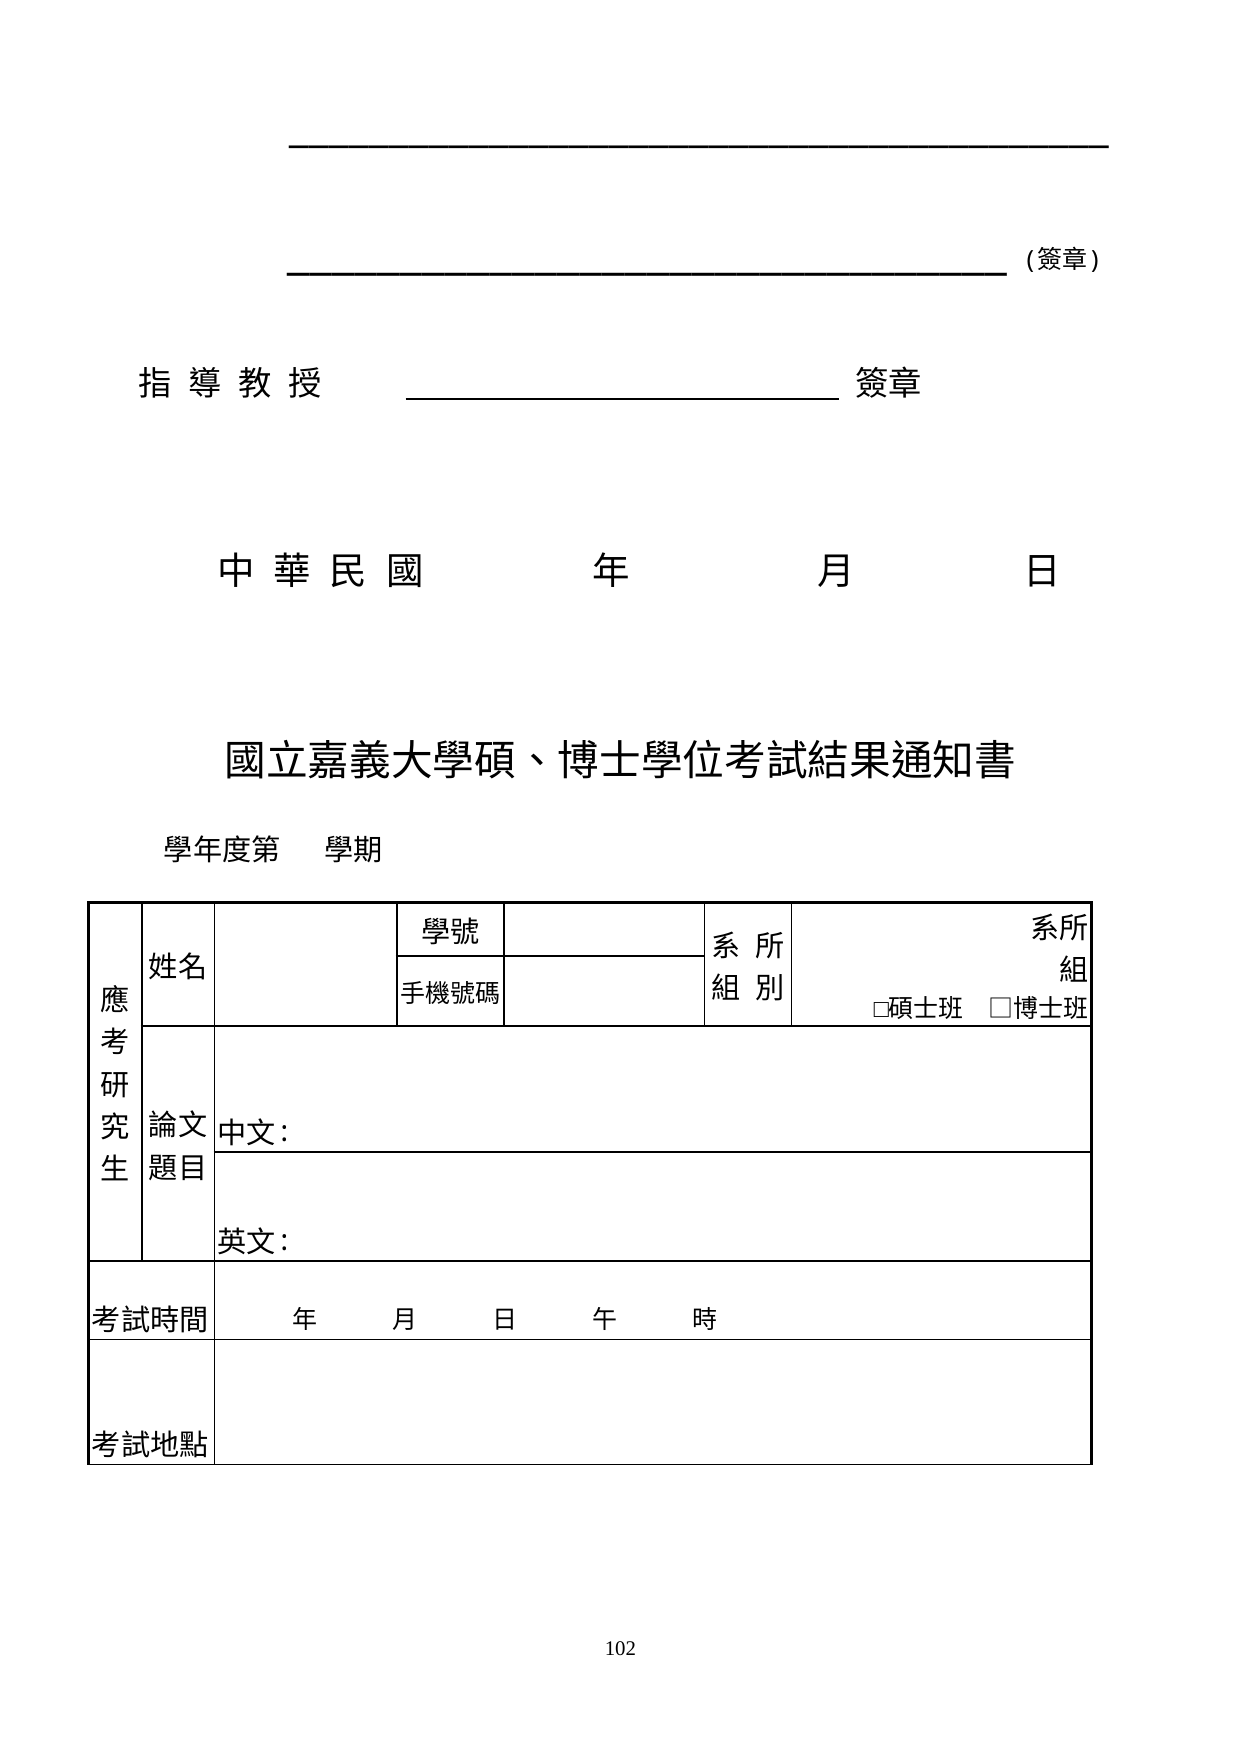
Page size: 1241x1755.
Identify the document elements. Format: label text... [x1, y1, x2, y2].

table_cell 英文: [215, 1153, 1090, 1260]
text 學年度第 學期 [89, 827, 1152, 869]
text 國立嘉義大學碩、博士學位考試結果通知書 [89, 727, 1152, 787]
table_cell [215, 1340, 1090, 1464]
text 指 導 教 授 簽章 [89, 339, 1152, 401]
table_cell 中文: [215, 1027, 1090, 1151]
text _________________________________________ [89, 89, 1152, 151]
table_header 系所 組 □碩士班 □博士班 [792, 904, 1090, 1025]
table_header [505, 904, 704, 955]
text 中 華 民 國 年 月 日 [89, 526, 1152, 589]
text _____________________________________ [89, 214, 1157, 326]
table_cell 手機號碼 [398, 957, 503, 1025]
table_header 姓名 [143, 904, 214, 1025]
table_header 系 所 組 別 [705, 904, 791, 1025]
table_cell 考試地點 [90, 1340, 214, 1464]
table_header 學號 [398, 904, 503, 955]
table_header 應考研究生 [90, 904, 141, 1260]
table_cell 考試時間 [90, 1262, 214, 1339]
table_cell [505, 957, 704, 1025]
table_cell 論文題目 [143, 1027, 214, 1260]
table_header [215, 904, 396, 1025]
table_cell 年 月 日 午 時 [215, 1262, 1090, 1339]
text (簽章) [1022, 240, 1142, 276]
